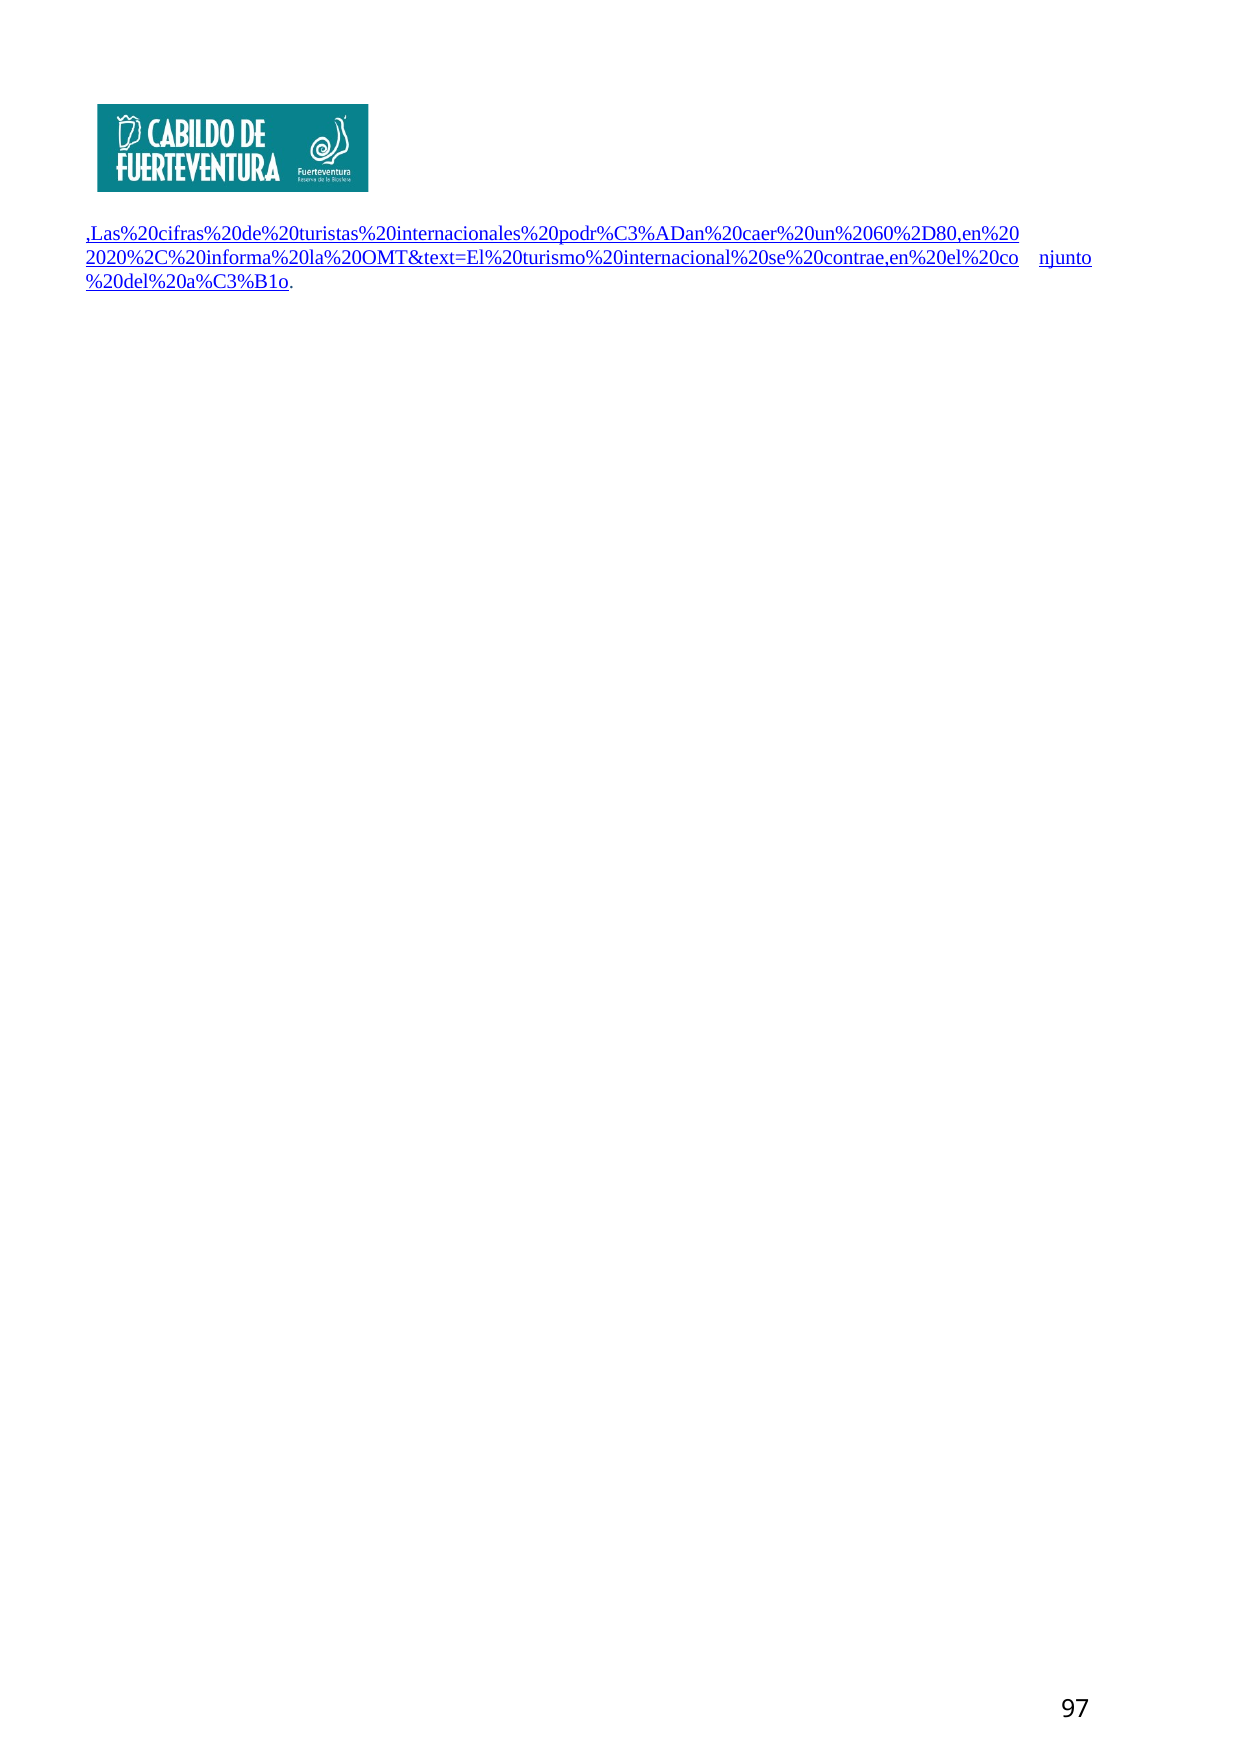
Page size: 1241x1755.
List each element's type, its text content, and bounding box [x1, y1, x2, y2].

text ,Las%20cifras%20de%20turistas%20internacionales%20podr%C3%ADan%20caer%20un%2060%2D80,en%20 2020%2C%20informa%20la%20OMT&text=El%20turismo%20internacional%20se%20contrae,en%20el%20co njunto%20del%20a%C3%B1o. [85, 221, 1092, 293]
